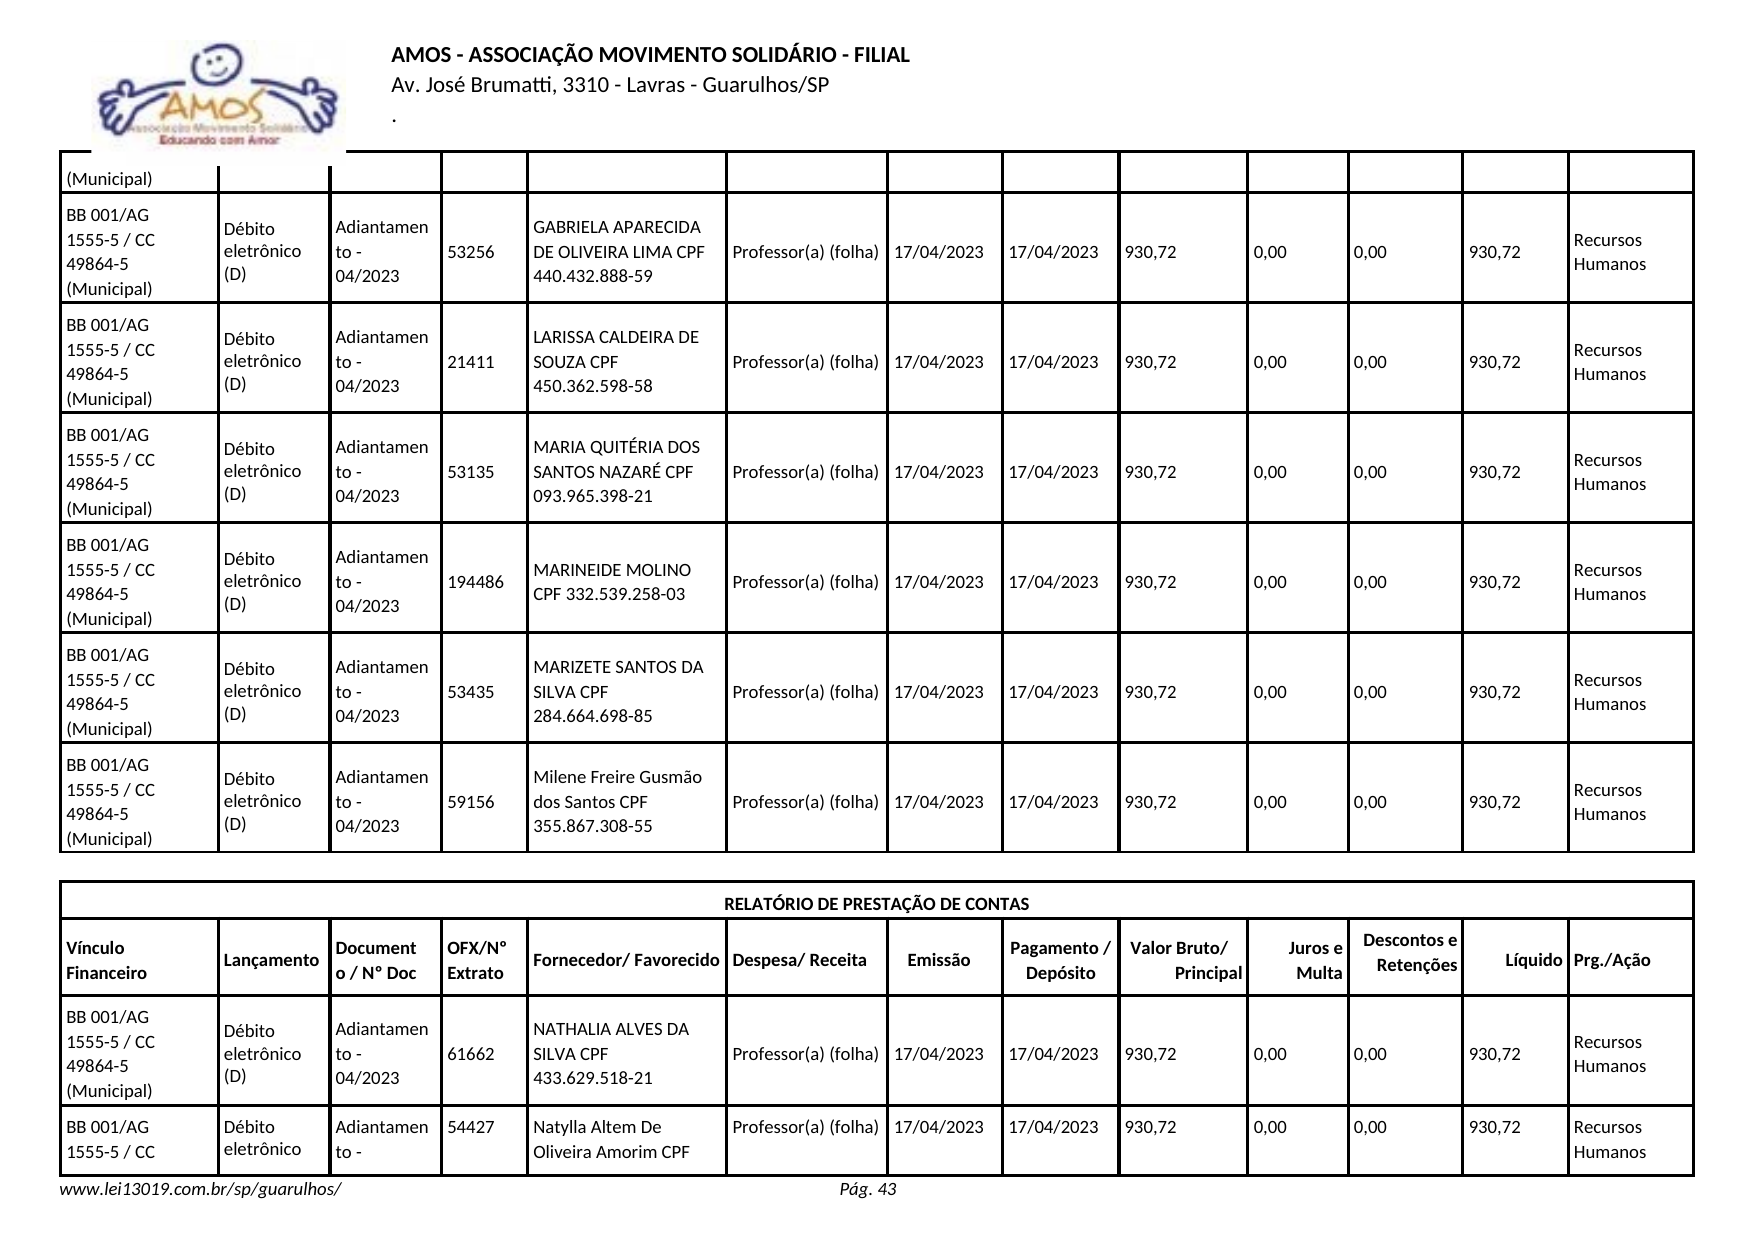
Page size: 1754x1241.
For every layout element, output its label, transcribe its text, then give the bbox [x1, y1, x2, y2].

table_cell Débito eletrônico (D) [220, 744, 328, 851]
table_cell Débito eletrônico (D) [220, 634, 328, 741]
table_cell 194486 [443, 524, 526, 631]
table_cell 17/04/2023 [1004, 744, 1117, 851]
table_cell 53135 [443, 414, 526, 521]
table_cell Adiantamen to - 04/2023 [332, 634, 440, 741]
table_cell 0,00 [1350, 414, 1461, 521]
table_cell 54427 [443, 1107, 526, 1174]
table_cell 0,00 [1249, 1107, 1347, 1174]
table_cell 930,72 [1464, 304, 1567, 411]
table_cell Adiantamen to - 04/2023 [332, 524, 440, 631]
table_cell Professor(a) (folha) [728, 414, 886, 521]
table_cell Recursos Humanos [1570, 194, 1692, 301]
table_cell Adiantamen to - 04/2023 [332, 194, 440, 301]
table_cell 17/04/2023 [1004, 414, 1117, 521]
table_cell Débito eletrônico [220, 1107, 328, 1174]
table_cell Adiantamen to - 04/2023 [332, 414, 440, 521]
table_cell [529, 153, 725, 191]
table_cell Professor(a) (folha) [728, 997, 886, 1103]
table_cell Recursos Humanos [1570, 524, 1692, 631]
table_cell 930,72 [1464, 524, 1567, 631]
table_cell OFX/Nº Extrato [443, 920, 526, 993]
table_cell 930,72 [1121, 634, 1246, 741]
table_cell 0,00 [1350, 304, 1461, 411]
table_cell 59156 [443, 744, 526, 851]
table_cell Natylla Altem De Oliveira Amorim CPF [529, 1107, 725, 1174]
table_cell BB 001/AG 1555-5 / CC [62, 1107, 217, 1174]
table_cell [889, 153, 1001, 191]
table_cell [1350, 153, 1461, 191]
table_cell Valor Bruto/ Principal [1121, 920, 1246, 993]
table_cell 17/04/2023 [1004, 1107, 1117, 1174]
table_cell Débito eletrônico (D) [220, 997, 328, 1103]
table_cell 930,72 [1121, 304, 1246, 411]
table_cell [1121, 153, 1246, 191]
table_cell 930,72 [1464, 634, 1567, 741]
table_cell LARISSA CALDEIRA DE SOUZA CPF 450.362.598-58 [529, 304, 725, 411]
table_cell 930,72 [1464, 414, 1567, 521]
table_cell 0,00 [1249, 194, 1347, 301]
table_cell 0,00 [1249, 304, 1347, 411]
table_cell BB 001/AG 1555-5 / CC 49864-5 (Municipal) [62, 414, 217, 521]
table_cell [1570, 153, 1692, 191]
table_cell 930,72 [1464, 1107, 1567, 1174]
table_cell 0,00 [1350, 997, 1461, 1103]
table_cell 930,72 [1121, 524, 1246, 631]
table_cell BB 001/AG 1555-5 / CC 49864-5 (Municipal) [62, 304, 217, 411]
table_cell 0,00 [1350, 744, 1461, 851]
table_cell 930,72 [1464, 194, 1567, 301]
table_cell Despesa/ Receita [728, 920, 886, 993]
table_cell 17/04/2023 [889, 744, 1001, 851]
table_cell Professor(a) (folha) [728, 744, 886, 851]
table_cell (Municipal) [62, 153, 217, 191]
table_cell 17/04/2023 [1004, 304, 1117, 411]
table_cell 17/04/2023 [889, 414, 1001, 521]
table_cell 61662 [443, 997, 526, 1103]
table_cell Líquido [1464, 920, 1567, 993]
table_cell [728, 153, 886, 191]
table_cell Descontos e Retenções [1350, 920, 1461, 993]
table_cell Débito eletrônico (D) [220, 194, 328, 301]
table_cell 53435 [443, 634, 526, 741]
table_cell [332, 153, 440, 191]
table_cell NATHALIA ALVES DA SILVA CPF 433.629.518-21 [529, 997, 725, 1103]
table_cell Recursos Humanos [1570, 1107, 1692, 1174]
table_cell [1249, 153, 1347, 191]
table_cell Fornecedor/ Favorecido [529, 920, 725, 993]
table_cell 17/04/2023 [889, 1107, 1001, 1174]
table_cell MARIZETE SANTOS DA SILVA CPF 284.664.698-85 [529, 634, 725, 741]
table_cell 0,00 [1249, 634, 1347, 741]
table_cell 21411 [443, 304, 526, 411]
table_cell 930,72 [1464, 744, 1567, 851]
table_cell Recursos Humanos [1570, 304, 1692, 411]
table_cell Adiantamen to - 04/2023 [332, 744, 440, 851]
table_cell Recursos Humanos [1570, 997, 1692, 1103]
table_header RELATÓRIO DE PRESTAÇÃO DE CONTAS [62, 883, 1692, 917]
table_cell BB 001/AG 1555-5 / CC 49864-5 (Municipal) [62, 997, 217, 1103]
table_cell Pagamento / Depósito [1004, 920, 1117, 993]
table_cell Lançamento [220, 920, 328, 993]
table_cell [1464, 153, 1567, 191]
table_cell 0,00 [1249, 997, 1347, 1103]
table_cell 0,00 [1350, 194, 1461, 301]
table_cell 0,00 [1350, 524, 1461, 631]
table_cell Débito eletrônico (D) [220, 414, 328, 521]
table_cell Vínculo Financeiro [62, 920, 217, 993]
table_cell MARINEIDE MOLINO CPF 332.539.258-03 [529, 524, 725, 631]
table_cell 17/04/2023 [1004, 194, 1117, 301]
table_cell Professor(a) (folha) [728, 194, 886, 301]
table_cell 53256 [443, 194, 526, 301]
table_cell Adiantamen to - 04/2023 [332, 997, 440, 1103]
table_cell 0,00 [1350, 1107, 1461, 1174]
table_cell BB 001/AG 1555-5 / CC 49864-5 (Municipal) [62, 634, 217, 741]
table_cell Professor(a) (folha) [728, 634, 886, 741]
table_cell Recursos Humanos [1570, 744, 1692, 851]
table_cell MARIA QUITÉRIA DOS SANTOS NAZARÉ CPF 093.965.398-21 [529, 414, 725, 521]
table_cell Professor(a) (folha) [728, 304, 886, 411]
table_cell 930,72 [1121, 414, 1246, 521]
table_cell Document o / Nº Doc [332, 920, 440, 993]
table_cell 0,00 [1249, 414, 1347, 521]
table_cell Débito eletrônico (D) [220, 524, 328, 631]
table_cell 930,72 [1121, 1107, 1246, 1174]
table_cell 0,00 [1249, 744, 1347, 851]
table_cell Débito eletrônico (D) [220, 304, 328, 411]
table_cell 930,72 [1121, 997, 1246, 1103]
table_cell BB 001/AG 1555-5 / CC 49864-5 (Municipal) [62, 194, 217, 301]
table_cell [1004, 153, 1117, 191]
table_cell Juros e Multa [1249, 920, 1347, 993]
table_cell 930,72 [1121, 194, 1246, 301]
table_cell Adiantamen to - 04/2023 [332, 304, 440, 411]
table_cell 17/04/2023 [1004, 997, 1117, 1103]
table_cell GABRIELA APARECIDA DE OLIVEIRA LIMA CPF 440.432.888-59 [529, 194, 725, 301]
table_cell 17/04/2023 [1004, 524, 1117, 631]
table_cell Recursos Humanos [1570, 634, 1692, 741]
table_cell Prg./Ação [1570, 920, 1692, 993]
table_cell 17/04/2023 [889, 997, 1001, 1103]
table_cell 930,72 [1464, 997, 1567, 1103]
table_cell Milene Freire Gusmão dos Santos CPF 355.867.308-55 [529, 744, 725, 851]
table_cell 17/04/2023 [889, 634, 1001, 741]
table_cell Adiantamen to [332, 1107, 440, 1174]
table_cell 0,00 [1350, 634, 1461, 741]
table_cell [443, 153, 526, 191]
table_cell 17/04/2023 [889, 524, 1001, 631]
table_cell Professor(a) (folha) [728, 524, 886, 631]
table_cell 17/04/2023 [1004, 634, 1117, 741]
table_cell 17/04/2023 [889, 304, 1001, 411]
table_cell BB 001/AG 1555-5 / CC 49864-5 (Municipal) [62, 524, 217, 631]
table_cell [220, 166, 328, 191]
table_cell 17/04/2023 [889, 194, 1001, 301]
table_cell Emissão [889, 920, 1001, 993]
table_cell Recursos Humanos [1570, 414, 1692, 521]
table_cell 0,00 [1249, 524, 1347, 631]
table_cell BB 001/AG 1555-5 / CC 49864-5 (Municipal) [62, 744, 217, 851]
table_cell Professor(a) (folha) [728, 1107, 886, 1174]
table_cell 930,72 [1121, 744, 1246, 851]
